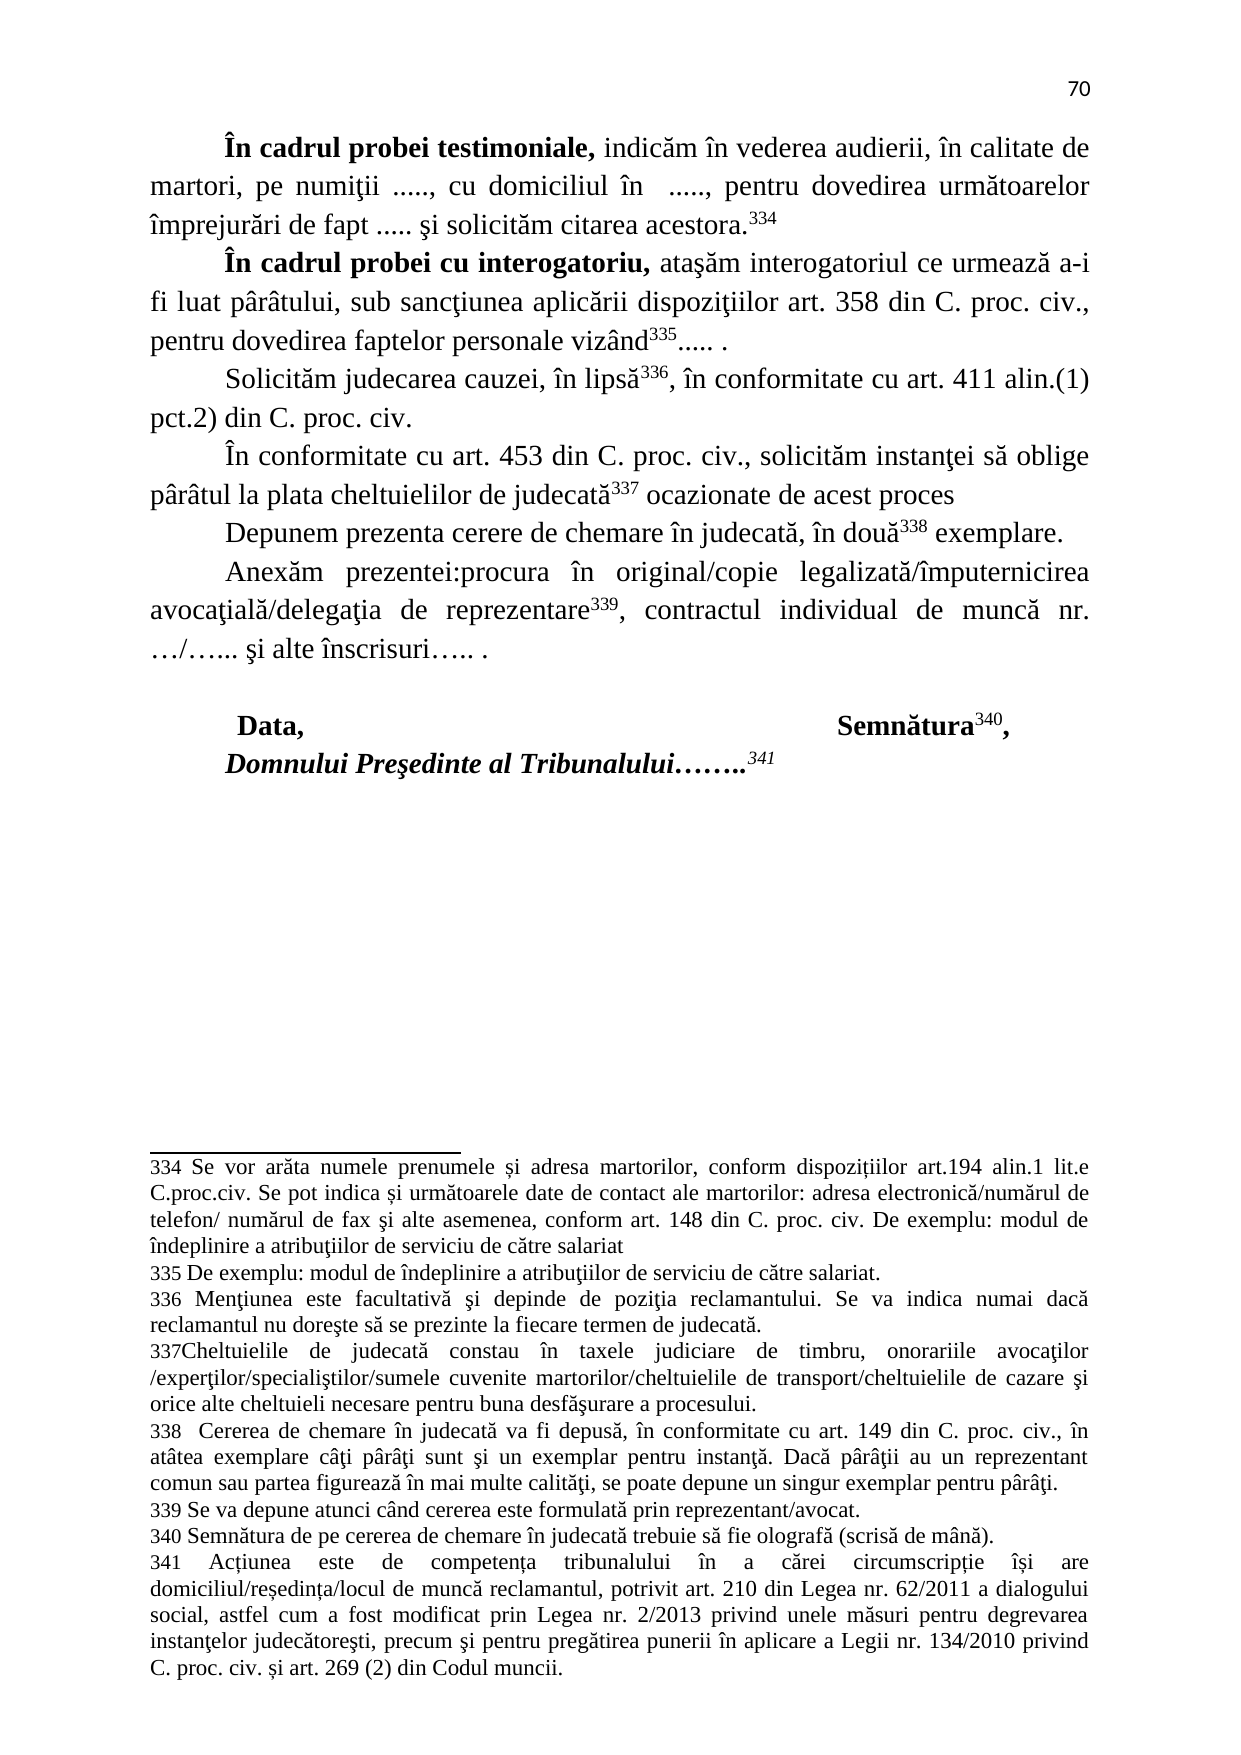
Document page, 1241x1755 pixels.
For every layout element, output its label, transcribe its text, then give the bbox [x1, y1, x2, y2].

text Se va depune atunci când cererea este formulată prin reprezentant/avocat. [150, 1496, 1090, 1522]
text Cheltuielile de judecată constau în taxele judiciare de timbru, onorariile avocaţilor /experţilor/specialiştilor/sumele cuvenite martorilor/cheltuielile de transport/cheltuielile de cazare şi orice alte cheltuieli necesare pentru buna desfăşurare a procesului. [150, 1338, 1090, 1417]
text În cadrul probei testimoniale, indicăm în vederea audierii, în calitate de martori, pe numiţii ....., cu domiciliul în ....., pentru dovedirea următoarelor împrejurări de fapt ..... şi solicităm citarea acestora. [150, 130, 1090, 241]
text În conformitate cu art. 453 din C. proc. civ., solicităm instanţei să oblige pârâtul la plata cheltuielilor de judecată ocazionate de acest proces [150, 438, 1090, 510]
text În cadrul probei cu interogatoriu, ataşăm interogatoriul ce urmează a-i fi luat pârâtului, sub sancţiunea aplicării dispoziţiilor art. 358 din C. proc. civ., pentru dovedirea faptelor personale vizând..... . [150, 246, 1090, 356]
text De exemplu: modul de îndeplinire a atribuţiilor de serviciu de către salariat. [150, 1258, 1090, 1285]
text Depunem prezenta cerere de chemare în judecată, în două exemplare. [150, 515, 1090, 549]
text Cererea de chemare în judecată va fi depusă, în conformitate cu art. 149 din C. proc. civ., în atâtea exemplare câţi pârâţi sunt şi un exemplar pentru instanţă. Dacă pârâţii au un reprezentant comun sau partea figurează în mai multe calităţi, se poate depune un singur exemplar pentru pârâţi. [150, 1417, 1090, 1496]
text Data, Semnătura, [162, 708, 1078, 742]
text Domnului Preşedinte al Tribunalului…….. [150, 747, 1090, 780]
text Solicităm judecarea cauzei, în lipsă, în conformitate cu art. 411 alin.(1) pct.2) din C. proc. civ. [150, 361, 1090, 433]
text Se vor arăta numele prenumele și adresa martorilor, conform dispozițiilor art.194 alin.1 lit.e C.proc.civ. Se pot indica și următoarele date de contact ale martorilor: adresa electronică/numărul de telefon/ numărul de fax şi alte asemenea, conform art. 148 din C. proc. civ. De exemplu: modul de îndeplinire a atribuţiilor de serviciu de către salariat [150, 1153, 1090, 1258]
text Semnătura de pe cererea de chemare în judecată trebuie să fie olografă (scrisă de mână). [150, 1522, 1090, 1548]
text Anexăm prezentei:procura în original/copie legalizată/împuternicirea avocaţială/delegaţia de reprezentare, contractul individual de muncă nr. …/…... şi alte înscrisuri….. . [150, 554, 1090, 664]
text Acțiunea este de competența tribunalului în a cărei circumscripție își are domiciliul/reședința/locul de muncă reclamantul, potrivit art. 210 din Legea nr. 62/2011 a dialogului social, astfel cum a fost modificat prin Legea nr. 2/2013 privind unele măsuri pentru degrevarea instanţelor judecătoreşti, precum şi pentru pregătirea punerii în aplicare a Legii nr. 134/2010 privind C. proc. civ. și art. 269 (2) din Codul muncii. [150, 1548, 1090, 1680]
text Menţiunea este facultativă şi depinde de poziţia reclamantului. Se va indica numai dacă reclamantul nu doreşte să se prezinte la fiecare termen de judecată. [150, 1285, 1090, 1338]
